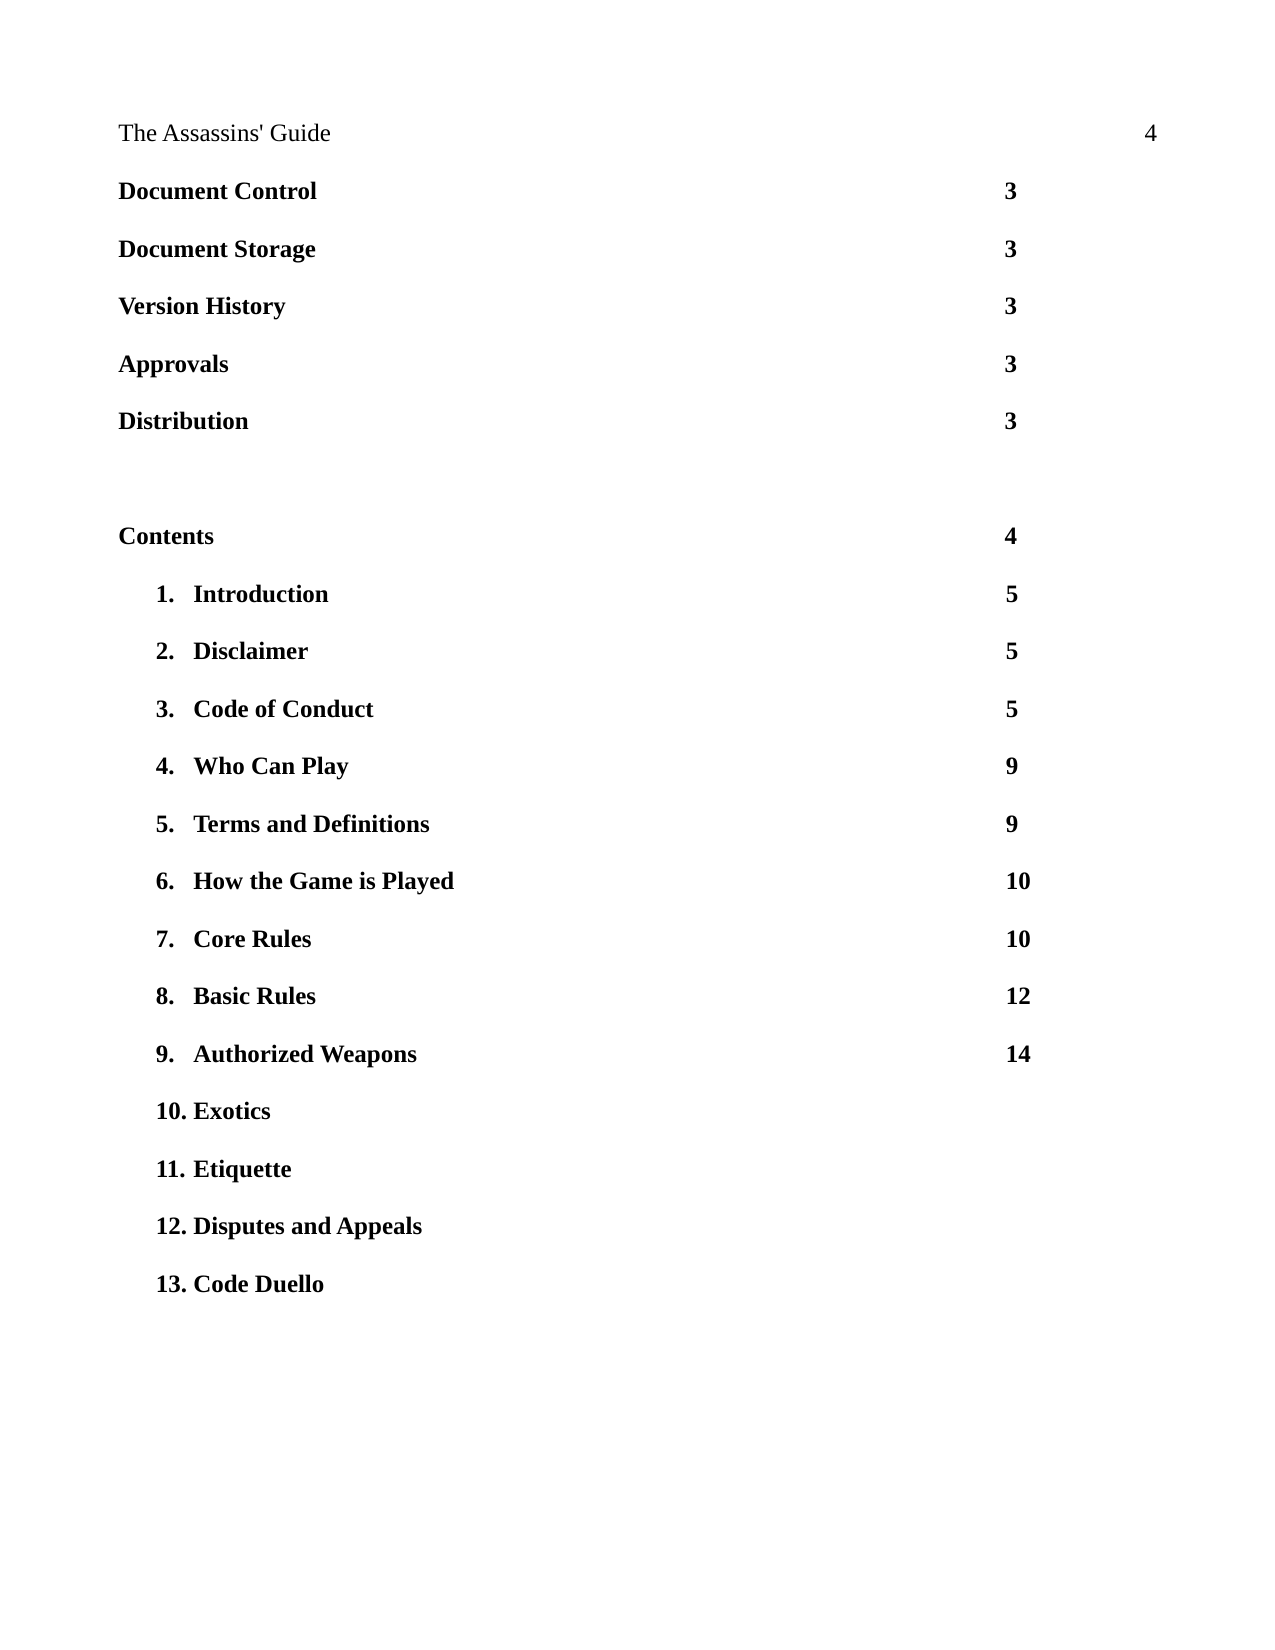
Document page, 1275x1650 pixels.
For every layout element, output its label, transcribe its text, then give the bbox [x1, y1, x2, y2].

list Disputes and Appeals [156, 1211, 1157, 1240]
list How the Game is Played 10 [156, 866, 1157, 895]
list Code Duello [156, 1269, 1157, 1298]
text Contents 4 [118, 521, 1157, 550]
text Distribution 3 [118, 406, 1157, 435]
list Etiquette [156, 1154, 1157, 1183]
list Terms and Definitions 9 [156, 809, 1157, 838]
text Document Control 3 [118, 176, 1157, 205]
list Introduction 5 [156, 579, 1157, 608]
list Code of Conduct 5 [156, 694, 1157, 723]
list Authorized Weapons 14 [156, 1039, 1157, 1068]
text Document Storage 3 [118, 234, 1157, 263]
text Version History 3 [118, 291, 1157, 320]
list Basic Rules 12 [156, 981, 1157, 1010]
list Exotics [156, 1096, 1157, 1125]
list Disclaimer 5 [156, 636, 1157, 665]
list Core Rules 10 [156, 924, 1157, 953]
list Who Can Play 9 [156, 751, 1157, 780]
text Approvals 3 [118, 349, 1157, 378]
